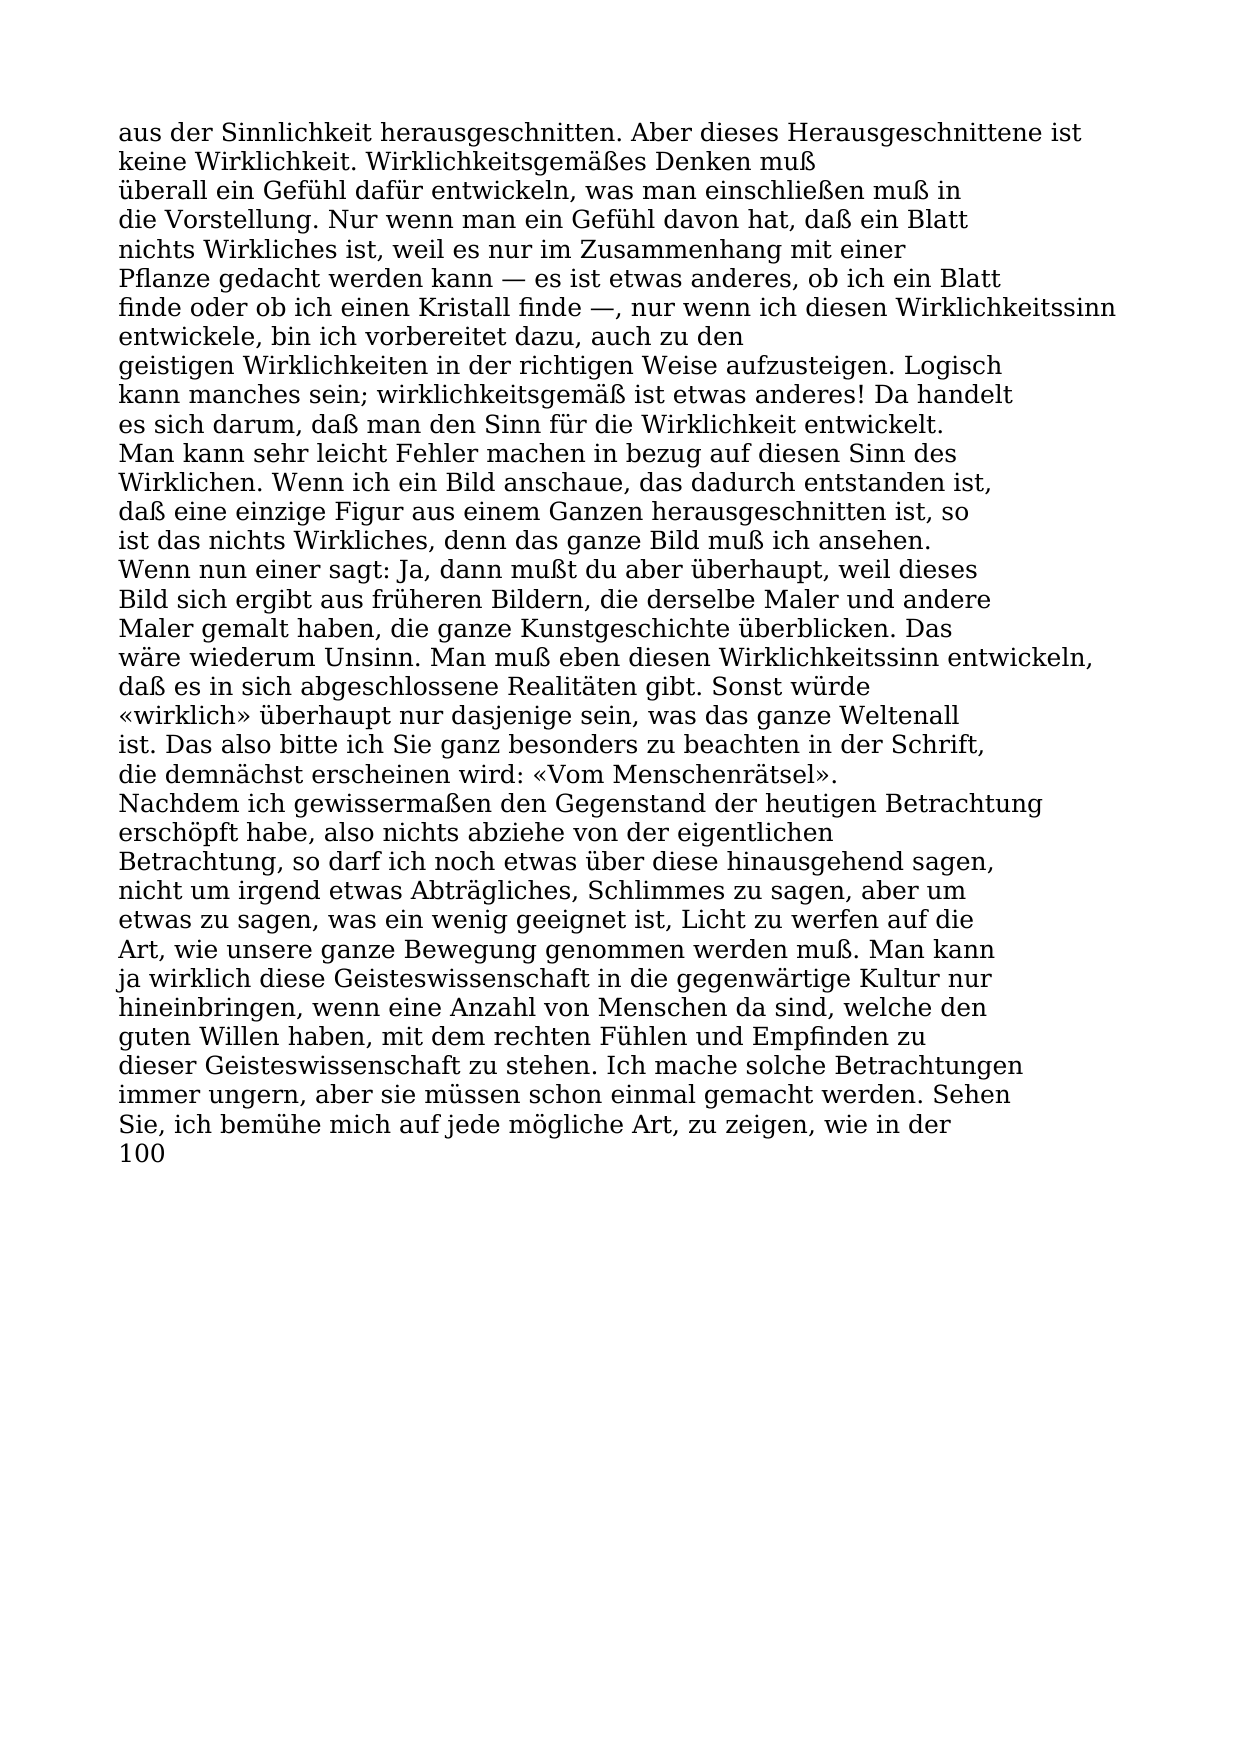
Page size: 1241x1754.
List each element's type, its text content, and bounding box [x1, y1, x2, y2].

text Sie, ich bemühe mich auf jede mögliche Art, zu zeigen, wie in der [118, 1110, 1122, 1139]
text Wenn nun einer sagt: Ja, dann mußt du aber überhaupt, weil dieses [118, 556, 1122, 585]
text Art, wie unsere ganze Bewegung genommen werden muß. Man kann [118, 935, 1122, 964]
text die Vorstellung. Nur wenn man ein Gefühl davon hat, daß ein Blatt [118, 206, 1122, 235]
text Maler gemalt haben, die ganze Kunstgeschichte überblicken. Das [118, 614, 1122, 643]
text Nachdem ich gewissermaßen den Gegenstand der heutigen Betrachtung erschöpft habe, also nichts abziehe von der eigentlichen [118, 789, 1122, 847]
text nicht um irgend etwas Abträgliches, Schlimmes zu sagen, aber um [118, 876, 1122, 906]
text daß eine einzige Figur aus einem Ganzen herausgeschnitten ist, so [118, 497, 1122, 526]
text Man kann sehr leicht Fehler machen in bezug auf diesen Sinn des [118, 439, 1122, 468]
text wäre wiederum Unsinn. Man muß eben diesen Wirklichkeitssinn entwickeln, daß es in sich abgeschlossene Realitäten gibt. Sonst würde [118, 643, 1122, 701]
text es sich darum, daß man den Sinn für die Wirklichkeit entwickelt. [118, 410, 1122, 439]
text «wirklich» überhaupt nur dasjenige sein, was das ganze Weltenall [118, 701, 1122, 731]
text ist das nichts Wirkliches, denn das ganze Bild muß ich ansehen. [118, 526, 1122, 556]
text kann manches sein; wirklichkeitsgemäß ist etwas anderes! Da handelt [118, 381, 1122, 410]
text finde oder ob ich einen Kristall finde —, nur wenn ich diesen Wirklichkeitssinn entwickele, bin ich vorbereitet dazu, auch zu den [118, 293, 1122, 351]
text immer ungern, aber sie müssen schon einmal gemacht werden. Sehen [118, 1081, 1122, 1110]
text geistigen Wirklichkeiten in der richtigen Weise aufzusteigen. Logisch [118, 351, 1122, 381]
text etwas zu sagen, was ein wenig geeignet ist, Licht zu werfen auf die [118, 906, 1122, 935]
text dieser Geisteswissenschaft zu stehen. Ich mache solche Betrachtungen [118, 1051, 1122, 1081]
text die demnächst erscheinen wird: «Vom Menschenrätsel». [118, 760, 1122, 789]
text Pflanze gedacht werden kann — es ist etwas anderes, ob ich ein Blatt [118, 264, 1122, 293]
text überall ein Gefühl dafür entwickeln, was man einschließen muß in [118, 176, 1122, 206]
text ja wirklich diese Geisteswissenschaft in die gegenwärtige Kultur nur [118, 964, 1122, 993]
text guten Willen haben, mit dem rechten Fühlen und Empfinden zu [118, 1022, 1122, 1051]
text hineinbringen, wenn eine Anzahl von Menschen da sind, welche den [118, 993, 1122, 1022]
text nichts Wirkliches ist, weil es nur im Zusammenhang mit einer [118, 235, 1122, 264]
text ist. Das also bitte ich Sie ganz besonders zu beachten in der Schrift, [118, 731, 1122, 760]
text Bild sich ergibt aus früheren Bildern, die derselbe Maler und andere [118, 585, 1122, 614]
text aus der Sinnlichkeit herausgeschnitten. Aber dieses Herausgeschnittene ist keine Wirklichkeit. Wirklichkeitsgemäßes Denken muß [118, 118, 1122, 176]
text Wirklichen. Wenn ich ein Bild anschaue, das dadurch entstanden ist, [118, 468, 1122, 497]
text Betrachtung, so darf ich noch etwas über diese hinausgehend sagen, [118, 847, 1122, 876]
text 100 [118, 1139, 1122, 1168]
